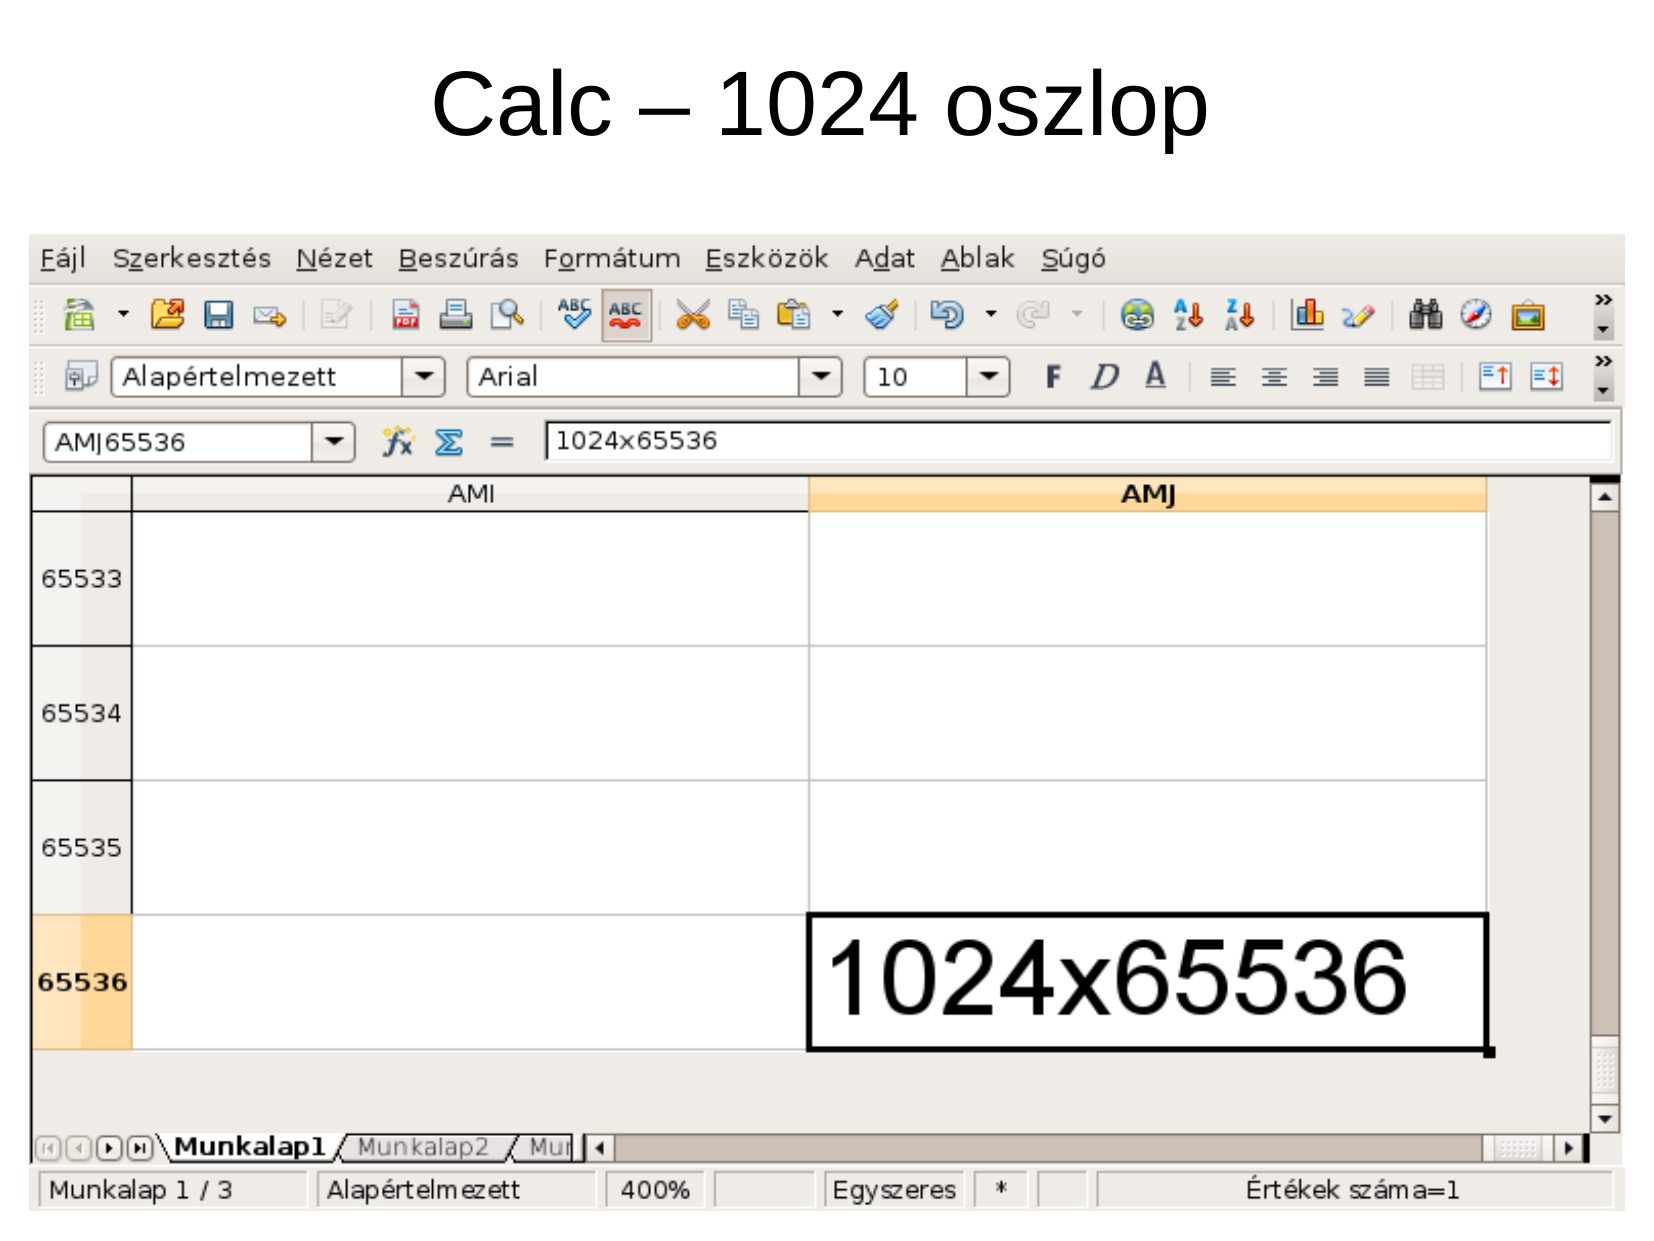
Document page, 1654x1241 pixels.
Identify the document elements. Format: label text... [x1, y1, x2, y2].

picture [29, 234, 1625, 1211]
title Calc – 1024 oszlop [76, 0, 1565, 208]
